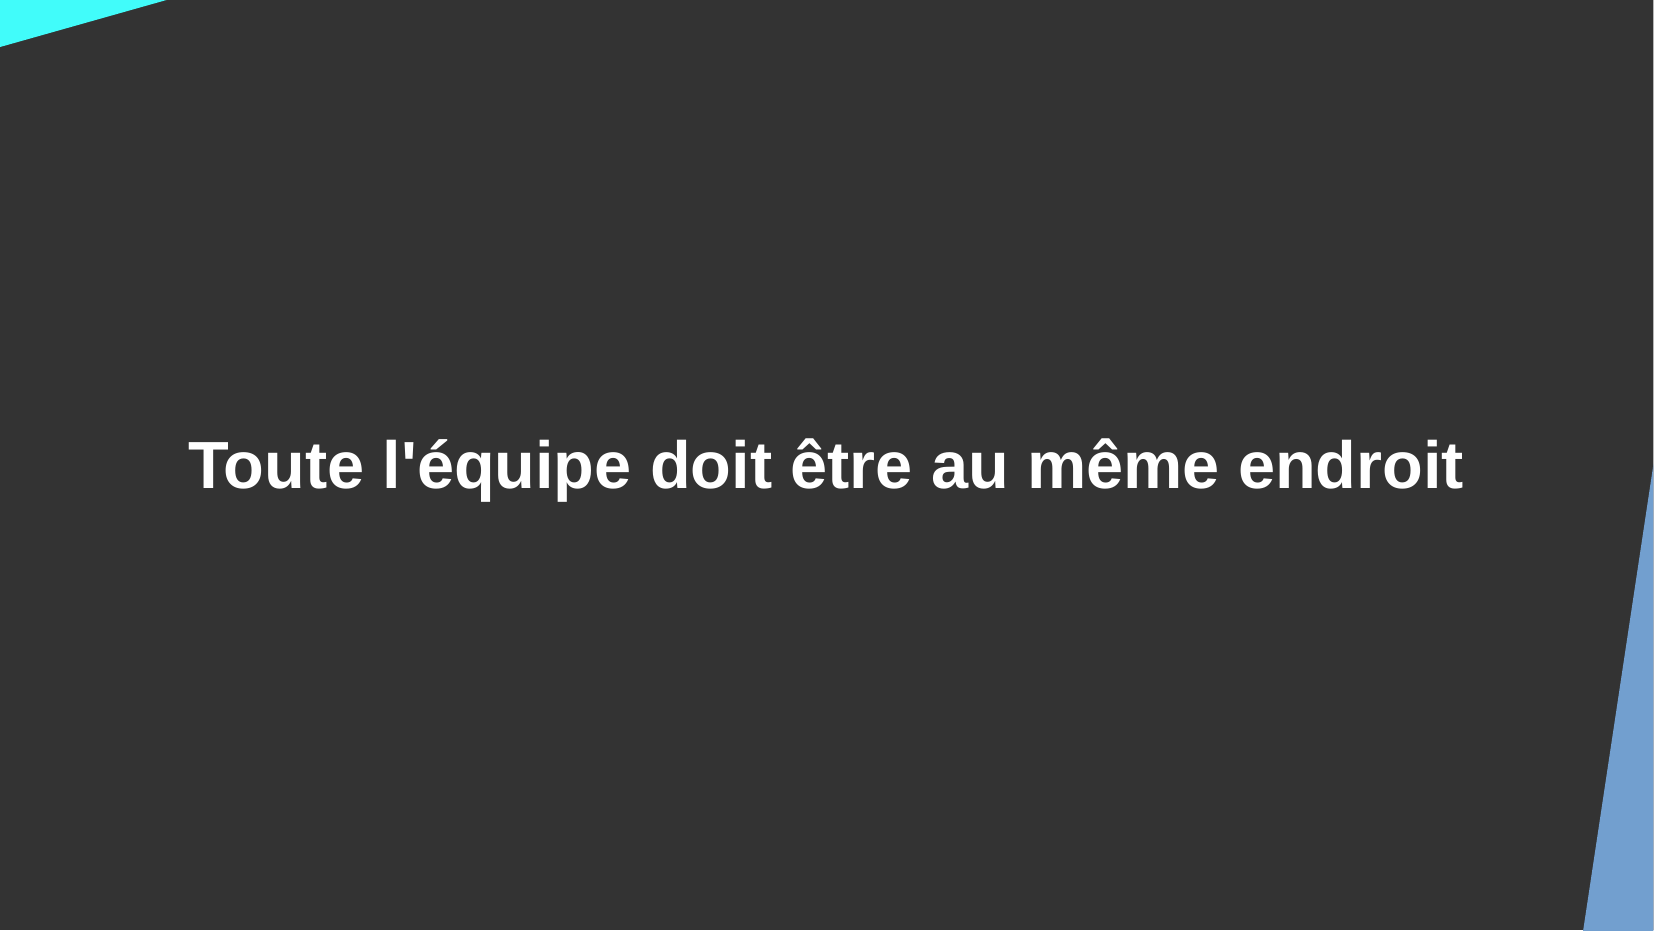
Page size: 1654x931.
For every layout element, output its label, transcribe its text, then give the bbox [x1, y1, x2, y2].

text_box [0, 0, 167, 48]
text_box [1583, 460, 1654, 931]
title Toute l'équipe doit être au même endroit [31, 367, 1622, 563]
